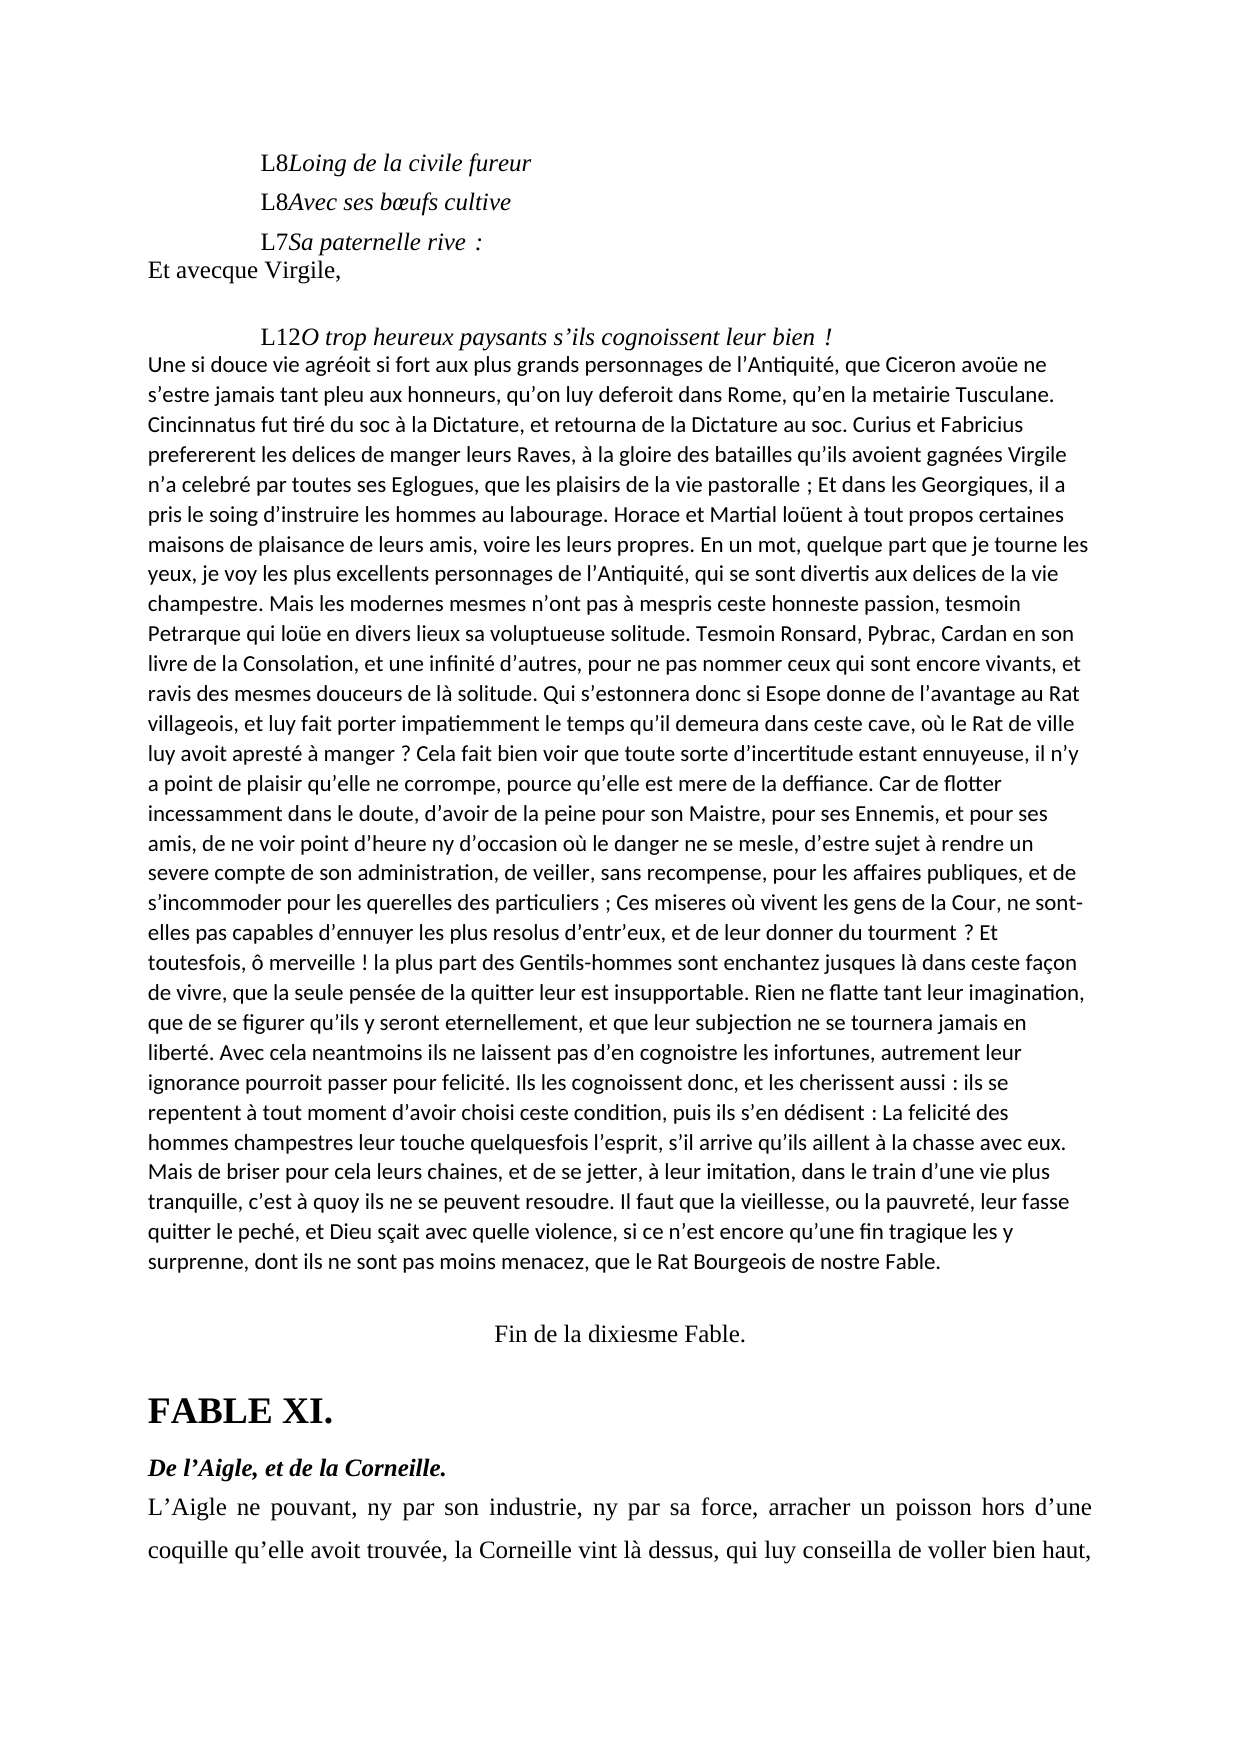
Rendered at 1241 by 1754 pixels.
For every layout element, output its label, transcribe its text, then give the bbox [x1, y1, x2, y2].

text Fin de la dixiesme Fable. [148, 1319, 1093, 1347]
text Une si douce vie agréoit si fort aux plus grands personnages de l’Antiquité, que Ciceron avoüe ne s’estre jamais tant pleu aux honneurs, qu’on luy deferoit dans Rome, qu’en la metairie Tusculane. Cincinnatus fut tiré du soc à la Dictature, et retourna de la Dictature au soc. Curius et Fabricius prefererent les delices de manger leurs Raves, à la gloire des batailles qu’ils avoient gagnées Virgile n’a celebré par toutes ses Eglogues, que les plaisirs de la vie pastoralle ; Et dans les Georgiques, il a pris le soing d’instruire les hommes au labourage. Horace et Martial loüent à tout propos certaines maisons de plaisance de leurs amis, voire les leurs propres. En un mot, quelque part que je tourne les yeux, je voy les plus excellents personnages de l’Antiquité, qui se sont divertis aux delices de la vie champestre. Mais les modernes mesmes n’ont pas à mespris ceste honneste passion, tesmoin Petrarque qui loüe en divers lieux sa voluptueuse solitude. Tesmoin Ronsard, Pybrac, Cardan en son livre de la Consolation, et une infinité d’autres, pour ne pas nommer ceux qui sont encore vivants, et ravis des mesmes douceurs de là solitude. Qui s’estonnera donc si Esope donne de l’avantage au Rat villageois, et luy fait porter impatiemment le temps qu’il demeura dans ceste cave, où le Rat de ville luy avoit apresté à manger ? Cela fait bien voir que toute sorte d’incertitude estant ennuyeuse, il n’y a point de plaisir qu’elle ne corrompe, pource qu’elle est mere de la deffiance. Car de flotter incessamment dans le doute, d’avoir de la peine pour son Maistre, pour ses Ennemis, et pour ses amis, de ne voir point d’heure ny d’occasion où le danger ne se mesle, d’estre sujet à rendre un severe compte de son administration, de veiller, sans recompense, pour les affaires publiques, et de s’incommoder pour les querelles des particuliers ; Ces miseres où vivent les gens de la Cour, ne sont-elles pas capables d’ennuyer les plus resolus d’entr’eux, et de leur donner du tourment ? Et toutesfois, ô merveille ! la plus part des Gentils-hommes sont enchantez jusques là dans ceste façon de vivre, que la seule pensée de la quitter leur est insupportable. Rien ne flatte tant leur imagination, que de se figurer qu’ils y seront eternellement, et que leur subjection ne se tournera jamais en liberté. Avec cela neantmoins ils ne laissent pas d’en cognoistre les infortunes, autrement leur ignorance pourroit passer pour felicité. Ils les cognoissent donc, et les cherissent aussi : ils se repentent à tout moment d’avoir choisi ceste condition, puis ils s’en dédisent : La felicité des hommes champestres leur touche quelquesfois l’esprit, s’il arrive qu’ils aillent à la chasse avec eux. Mais de briser pour cela leurs chaines, et de se jetter, à leur imitation, dans le train d’une vie plus tranquille, c’est à quoy ils ne se peuvent resoudre. Il faut que la vieillesse, ou la pauvreté, leur fasse quitter le peché, et Dieu sçait avec quelle violence, si ce n’est encore qu’une fin tragique les y surprenne, dont ils ne sont pas moins menacez, que le Rat Bourgeois de nostre Fable. [148, 350, 1093, 1275]
text Et avecque Virgile, [148, 255, 1093, 284]
text L7Sa paternelle rive : [260, 226, 1093, 255]
text L’Aigle ne pouvant, ny par son industrie, ny par sa force, arracher un poisson hors d’une coquille qu’elle avoit trouvée, la Corneille vint là dessus, qui luy conseilla de voller bien haut, [148, 1492, 1093, 1564]
text L8Avec ses bœufs cultive [260, 187, 1093, 216]
text L12O trop heureux paysants s’ils cognoissent leur bien ! [260, 321, 1093, 350]
text L8Loing de la civile fureur [260, 148, 1093, 177]
text De l’Aigle, et de la Corneille. [148, 1453, 1093, 1482]
subtitle FABLE XI. [148, 1389, 1093, 1432]
